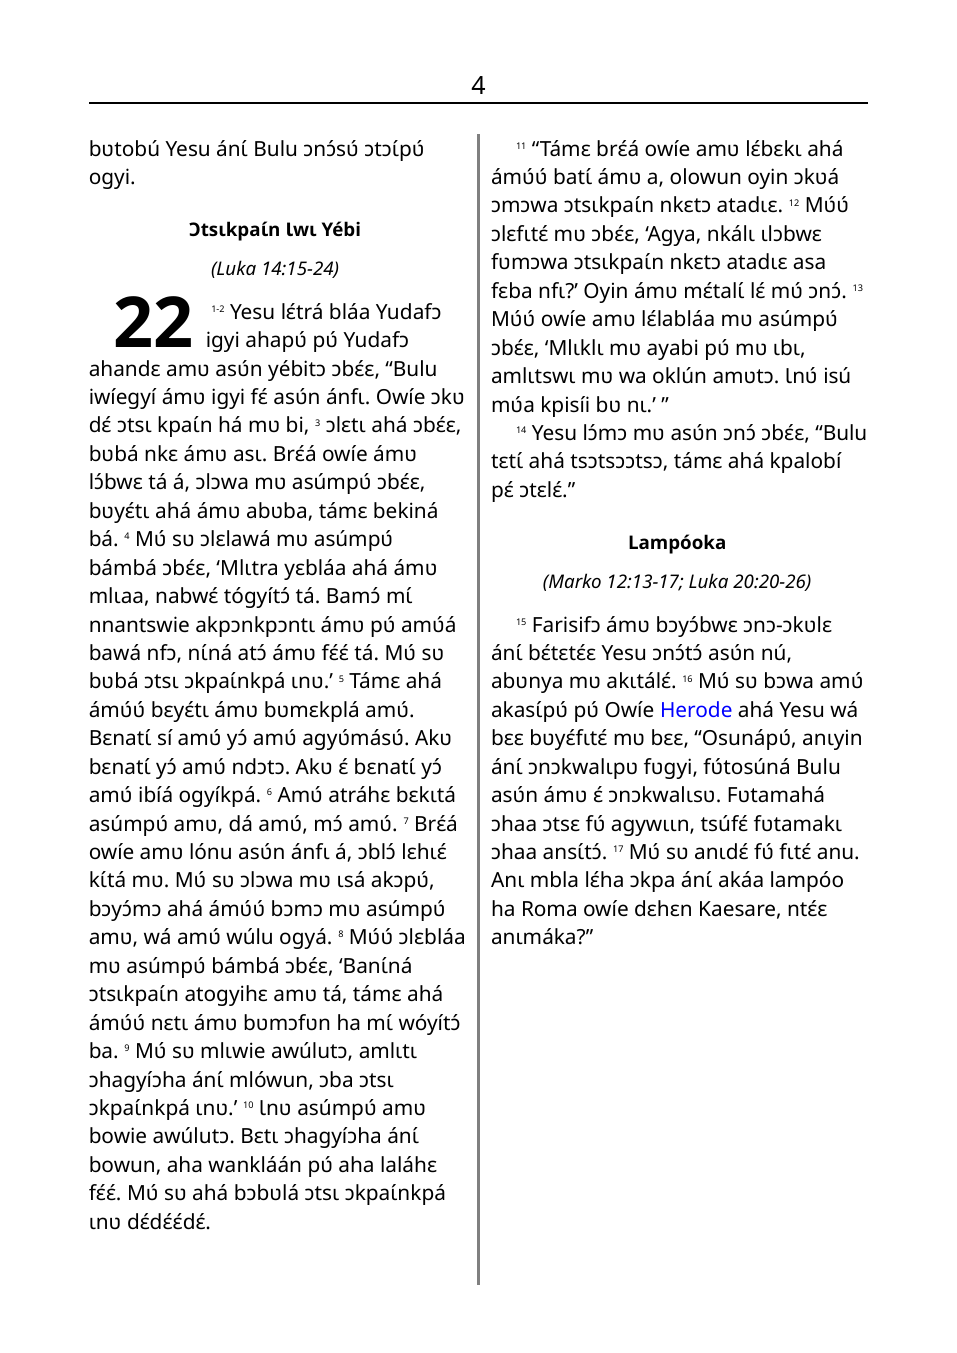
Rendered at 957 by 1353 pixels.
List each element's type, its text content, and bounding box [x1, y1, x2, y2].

text 11 “Támɛ brɛ́á owíe amʋ lɛ́bɛkɩ ahá ámʋ́ʋ́ batɩ́ ámʋ a, olowun oyin ɔkʋá ɔmɔwa ɔtsɩkpaɩ́n nkɛtɔ atadɩɛ. 12 Mʋ́ʋ́ ɔlɛfɩtɛ́ mʋ ɔbɛ́ɛ, ‘Agya, nkálɩ ɩlɔbwɛ fʋmɔwa ɔtsɩkpaɩ́n nkɛtɔ atadɩɛ asa fɛba nfɩ?’ Oyin ámʋ mɛ́talɩ́ lɛ́ mʋ́ ɔnɔ́. 13 Mʋ́ʋ́ owíe amʋ lɛ́labláa mʋ asúmpʋ́ ɔbɛ́ɛ, ‘Mlɩklɩ mʋ ayabi pʋ́ mʋ ɩbɩ, amlɩtswɩ mʋ wa oklún amʋtɔ. Ɩnʋ́ isú mʋ́a kpisíi bʋ nɩ.’ ” [491, 134, 868, 418]
text Ɔtsɩkpaɩ́n Ɩwɩ Yébi [90, 217, 465, 243]
text Lampóoka [492, 530, 867, 556]
text 22 1-2 Yesu lɛ́trá bláa Yudafɔ igyi ahapʋ́ pʋ́ Yudafɔ ahandɛ amʋ asʋ́n yébitɔ ɔbɛ́ɛ, “Bulu iwíegyí ámʋ igyi fɛ́ asʋ́n ánfɩ. Owíe ɔkʋ dɛ́ ɔtsɩ kpaɩ́n há mʋ bi, 3 ɔlɛtɩ ahá ɔbɛ́ɛ, bʋbá nkɛ ámʋ asɩ. Brɛ́á owíe ámʋ lɔ́bwɛ tá á, ɔlɔwa mʋ asúmpʋ́ ɔbɛ́ɛ, bʋyɛ́tɩ ahá ámʋ abʋba, támɛ bekiná bá. 4 Mʋ́ sʋ ɔlɛlawá mʋ asúmpʋ́ bámbá ɔbɛ́ɛ, ‘Mlɩtra yɛbláa ahá ámʋ mlɩaa, nabwɛ́ tógyítɔ́ tá. Bamɔ́ mɩ́ nnantswie akpɔnkpɔntɩ ámʋ pʋ́ amʋ́á bawá nfɔ, nɩ́ná atɔ́ ámʋ fɛ́ɛ́ tá. Mʋ́ sʋ bʋbá ɔtsɩ ɔkpaɩ́nkpá ɩnʋ.’ 5 Támɛ ahá ámʋ́ʋ́ bɛyɛ́tɩ ámʋ bʋmɛkplá amʋ́. Bɛnatɩ́ sí amʋ́ yɔ́ amʋ́ agyʋ́másʋ́. Akʋ bɛnatɩ́ yɔ́ amʋ́ ndɔtɔ. Akʋ ɛ́ bɛnatɩ́ yɔ́ amʋ́ ibíá ogyíkpá. 6 Amʋ́ atráhɛ bɛkɩtá asúmpʋ́ amʋ, dá amʋ́, mɔ́ amʋ́. 7 Brɛ́á owíe amʋ lónu asʋ́n ánfɩ á, ɔblɔ́ lɛhɩɛ́ kɩ́tá mʋ. Mʋ́ sʋ ɔlɔwa mʋ ɩsá akɔpʋ́, bɔyɔ́mɔ ahá ámʋ́ʋ́ bɔmɔ mʋ asúmpʋ́ amʋ, wá amʋ́ wúlu ogyá. 8 Mʋ́ʋ́ ɔlɛbláa mʋ asúmpʋ́ bámbá ɔbɛ́ɛ, ‘Banɩ́ná ɔtsɩkpaɩ́n atogyihɛ amʋ tá, támɛ ahá ámʋ́ʋ́ nɛtɩ ámʋ bʋmɔfʋn ha mɩ́ wóyítɔ́ ba. 9 Mʋ́ sʋ mlɩwie awúlutɔ, amlɩtɩ ɔhagyíɔha ánɩ́ mlówun, ɔba ɔtsɩ ɔkpaɩ́nkpá ɩnʋ.’ 10 Ɩnʋ asúmpʋ́ amʋ bowie awúlutɔ. Bɛtɩ ɔhagyíɔha ánɩ́ bowun, aha wankláán pʋ́ aha laláhɛ fɛ́ɛ́. Mʋ́ sʋ ahá bɔbʋlá ɔtsɩ ɔkpaɩ́nkpá ɩnʋ dɛ́dɛ́ɛ́dɛ́. [88, 297, 466, 1235]
text (Marko 12:13-17; Luka 20:20-26) [492, 576, 867, 602]
text bʋtobú Yesu ánɩ́ Bulu ɔnɔ́sʋ́ ɔtɔɩ́pʋ́ ogyi. [88, 134, 466, 191]
text (Luka 14:15-24) [90, 263, 465, 289]
text 14 Yesu lɔ́mɔ mʋ asʋ́n ɔnɔ́ ɔbɛ́ɛ, “Bulu tɛtɩ́ ahá tsɔtsɔɔtsɔ, támɛ ahá kpalobí pɛ́ ɔtɛlɛ́.” [491, 418, 868, 503]
text 15 Farisifɔ ámʋ bɔyɔ́bwɛ ɔnɔ-ɔkʋlɛ ánɩ́ bɛ́tɛtɛ́ɛ Yesu ɔnɔ́tɔ́ asʋ́n nú, abʋnya mʋ akɩtálɛ́. 16 Mʋ́ sʋ bɔwa amʋ́ akasɩ́pʋ́ pʋ́ Owíe Herode ahá Yesu wá bɛɛ bʋyɛ́fɩtɛ́ mʋ bɛɛ, “Osunápʋ́, anɩyin ánɩ́ ɔnɔkwalɩpʋ fʋgyi, fʋ́tosúná Bulu asʋ́n ámʋ ɛ́ ɔnɔkwalɩsʋ. Fʋtamahá ɔhaa ɔtsɛ fʋ́ agywɩɩn, tsúfɛ́ fʋtamakɩ ɔhaa ansɩ́tɔ́. 17 Mʋ́ sʋ anɩdɛ́ fʋ́ fɩtɛ́ anu. Anɩ mbla lɛ́ha ɔkpa ánɩ́ akáa lampóo ha Roma owíe dɛhɛn Kaesare, ntɛ́ɛ anɩmáka?” [491, 610, 868, 951]
